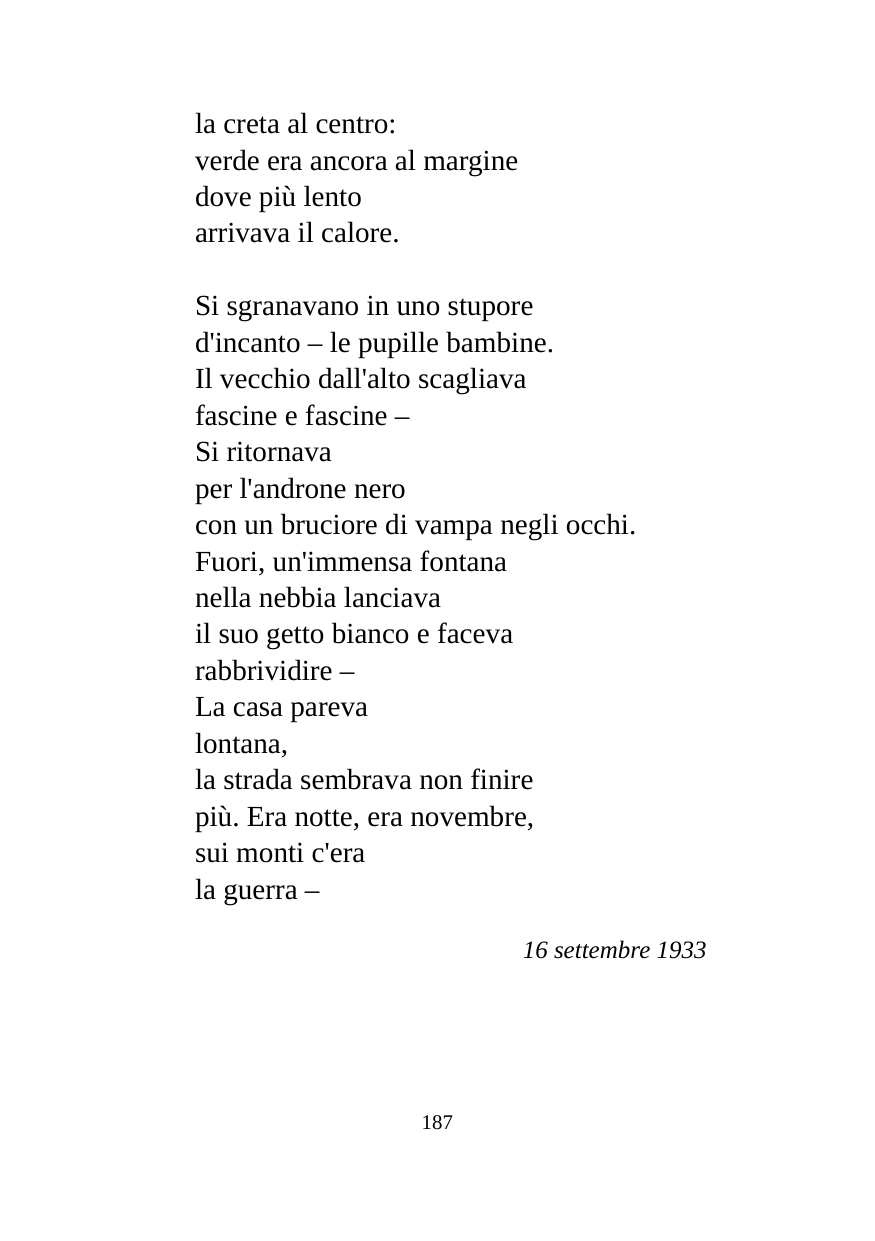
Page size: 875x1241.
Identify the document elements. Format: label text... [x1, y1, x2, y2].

text d'incanto – le pupille bambine. [195, 325, 768, 358]
text la strada sembrava non finire [195, 762, 768, 796]
text Si ritornava [195, 434, 768, 468]
text La casa pareva [195, 689, 768, 723]
text arrivava il calore. [195, 216, 768, 249]
text nella nebbia lanciava [195, 580, 768, 614]
text verde era ancora al margine [195, 143, 768, 176]
text per l'androne nero [195, 471, 768, 504]
text la guerra – [195, 872, 768, 905]
text 16 settembre 1933 [106, 935, 709, 964]
text fascine e fascine – [195, 398, 768, 431]
text Fuori, un'immensa fontana [195, 544, 768, 577]
text sui monti c'era [195, 835, 768, 869]
text rabbrividire – [195, 653, 768, 687]
text la creta al centro: [195, 106, 768, 140]
text dove più lento [195, 179, 768, 213]
text con un bruciore di vampa negli occhi. [195, 507, 768, 541]
text lontana, [195, 726, 768, 759]
text il suo getto bianco e faceva [195, 617, 768, 650]
text Il vecchio dall'alto scagliava [195, 361, 768, 395]
text Si sgranavano in uno stupore [195, 288, 768, 322]
text più. Era notte, era novembre, [195, 799, 768, 832]
